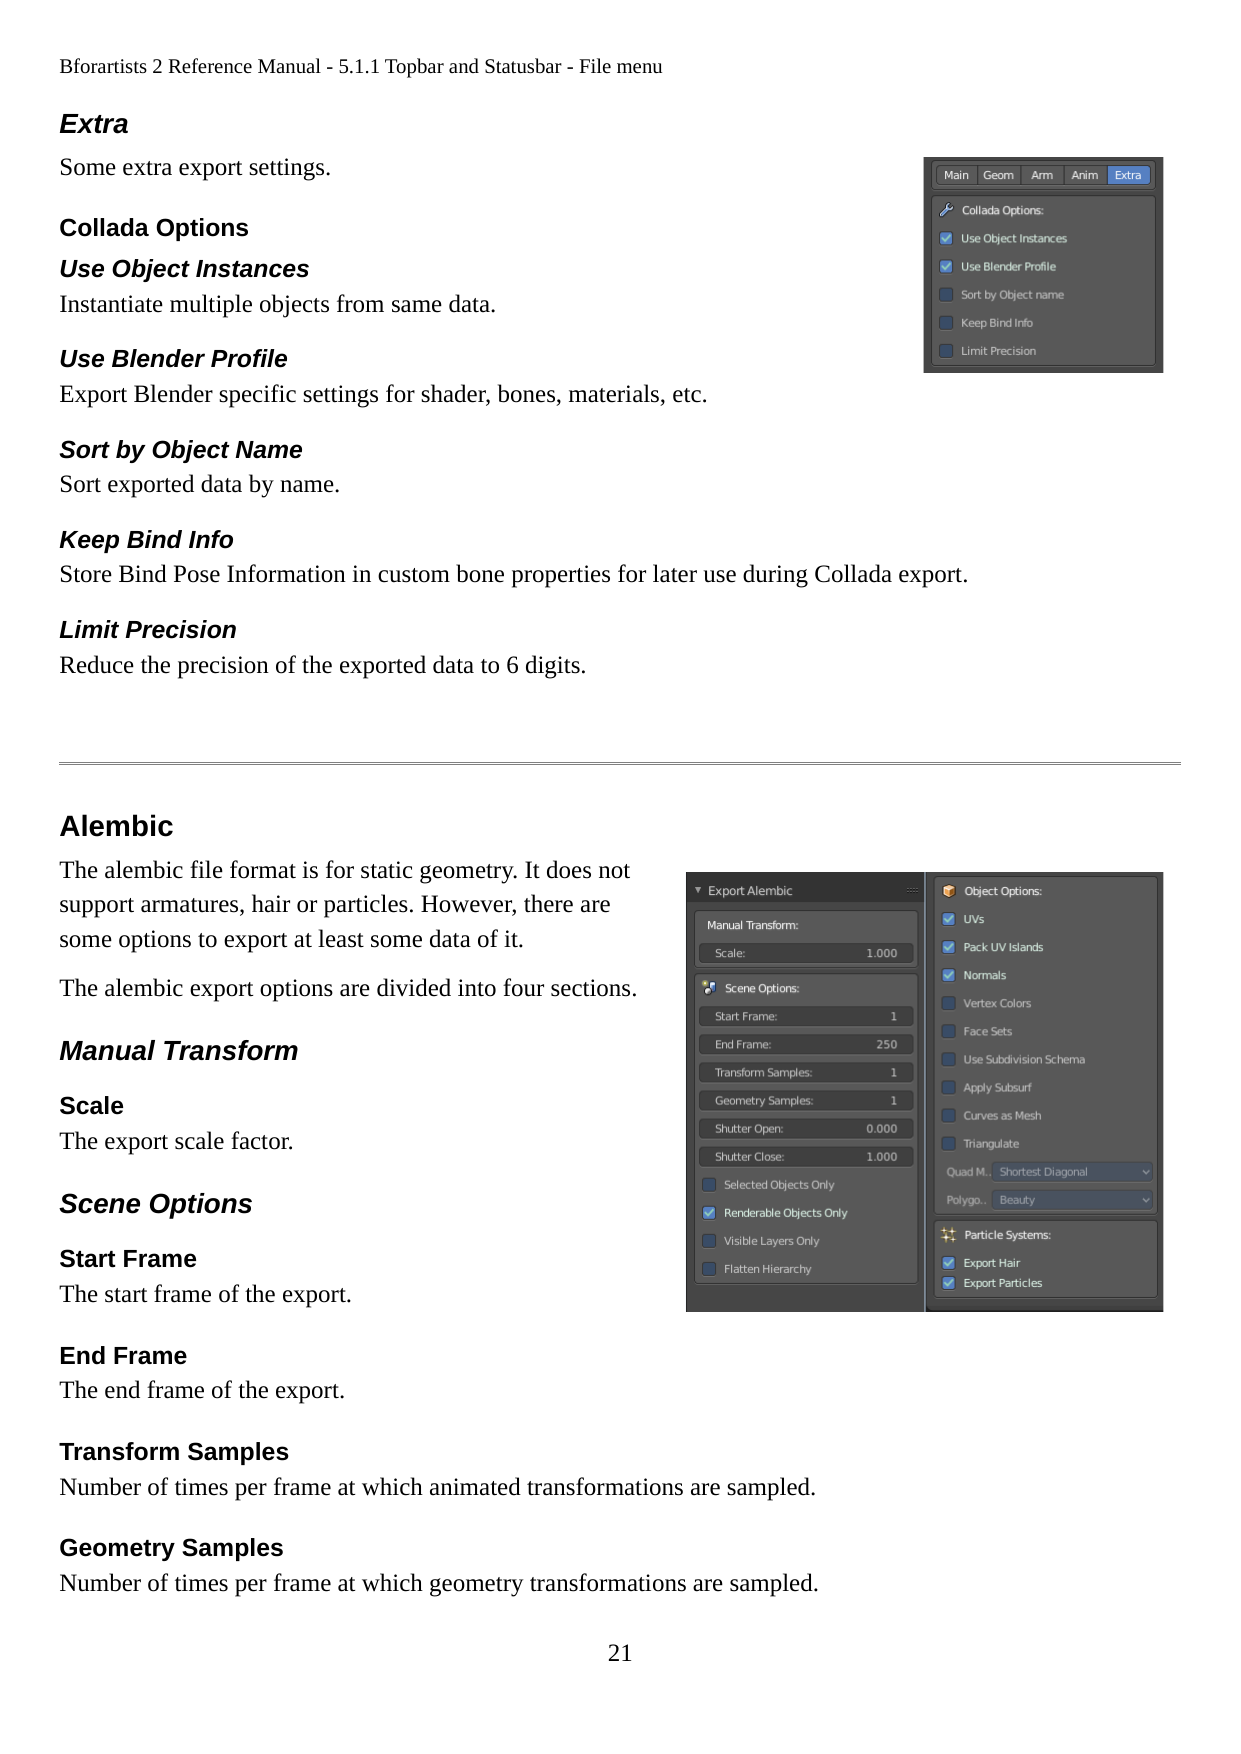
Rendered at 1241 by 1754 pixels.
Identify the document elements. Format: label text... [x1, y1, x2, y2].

subtitle End Frame [59, 1341, 1181, 1369]
text Number of times per frame at which geometry transformations are sampled. [59, 1568, 1181, 1597]
subtitle Extra [59, 107, 1181, 139]
text The end frame of the export. [59, 1376, 1181, 1404]
subtitle Transform Samples [59, 1437, 1181, 1466]
subtitle [1164, 1188, 1181, 1219]
subtitle Scale [59, 1091, 685, 1120]
subtitle Geometry Samples [59, 1533, 1181, 1562]
subtitle Alembic [59, 808, 1181, 842]
text Instantiate multiple objects from same data. [59, 289, 923, 318]
subtitle Start Frame [59, 1244, 685, 1273]
text Some extra export settings. [59, 152, 1181, 181]
subtitle Manual Transform [59, 1034, 685, 1066]
subtitle [1164, 1091, 1181, 1120]
subtitle [1164, 254, 1181, 283]
subtitle Use Object Instances [59, 254, 923, 283]
text Reduce the precision of the exported data to 6 digits. [59, 650, 1181, 678]
subtitle [1164, 213, 1181, 242]
subtitle [1164, 344, 1181, 373]
text The export scale factor. [59, 1126, 685, 1155]
text Export Blender specific settings for shader, bones, materials, etc. [59, 379, 1181, 408]
subtitle [1164, 1034, 1181, 1066]
text [1164, 1126, 1181, 1155]
subtitle Limit Precision [59, 615, 1181, 643]
picture [685, 872, 1164, 1312]
subtitle Scene Options [59, 1188, 685, 1219]
text Store Bind Pose Information in custom bone properties for later use during Collada export. [59, 559, 1181, 588]
subtitle Collada Options [59, 213, 923, 242]
subtitle Use Blender Profile [59, 344, 923, 373]
subtitle [1164, 1244, 1181, 1273]
text Number of times per frame at which animated transformations are sampled. [59, 1472, 1181, 1501]
text Sort exported data by name. [59, 469, 1181, 498]
text The alembic file format is for static geometry. It does not support armatures, hair or particles. However, there are some options to export at least some data of it. [59, 855, 1181, 952]
text The start frame of the export. [59, 1279, 685, 1308]
picture [923, 157, 1164, 373]
subtitle Keep Bind Info [59, 525, 1181, 553]
text The alembic export options are divided into four sections. [59, 973, 685, 1002]
subtitle Sort by Object Name [59, 435, 1181, 463]
